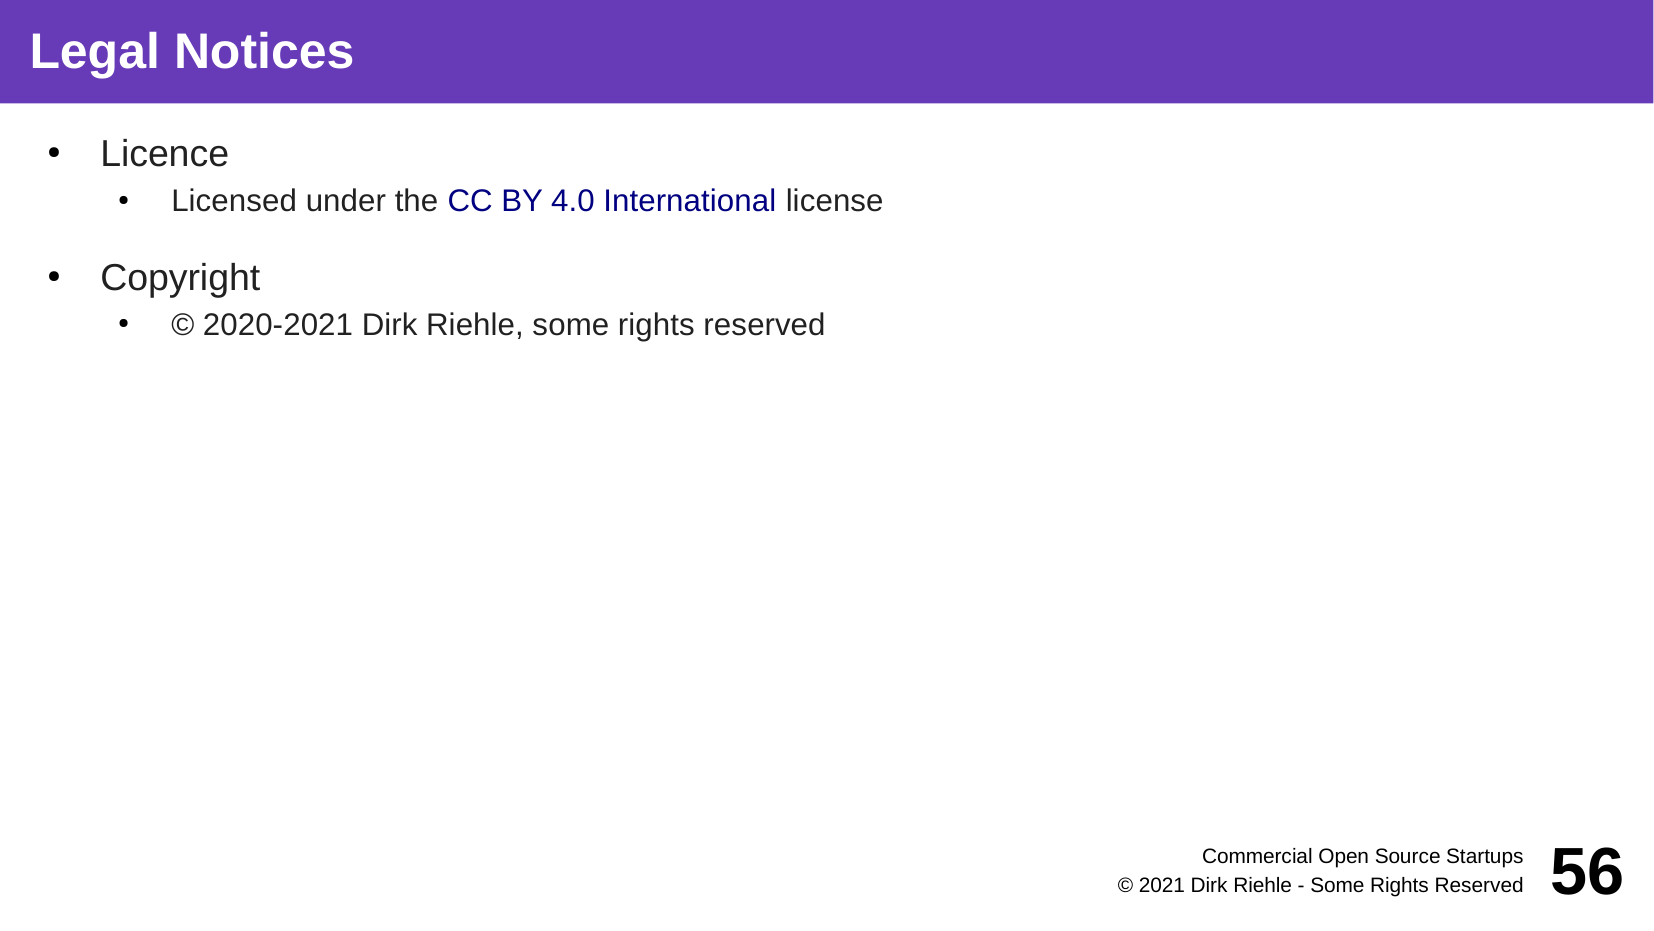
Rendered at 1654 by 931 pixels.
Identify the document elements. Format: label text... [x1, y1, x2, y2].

list Licence Licensed under the CC BY 4.0 International license Copyright © 2020-2021 Dirk Riehle, some rights reserved [29, 132, 1625, 813]
title Legal Notices [0, 0, 1654, 104]
